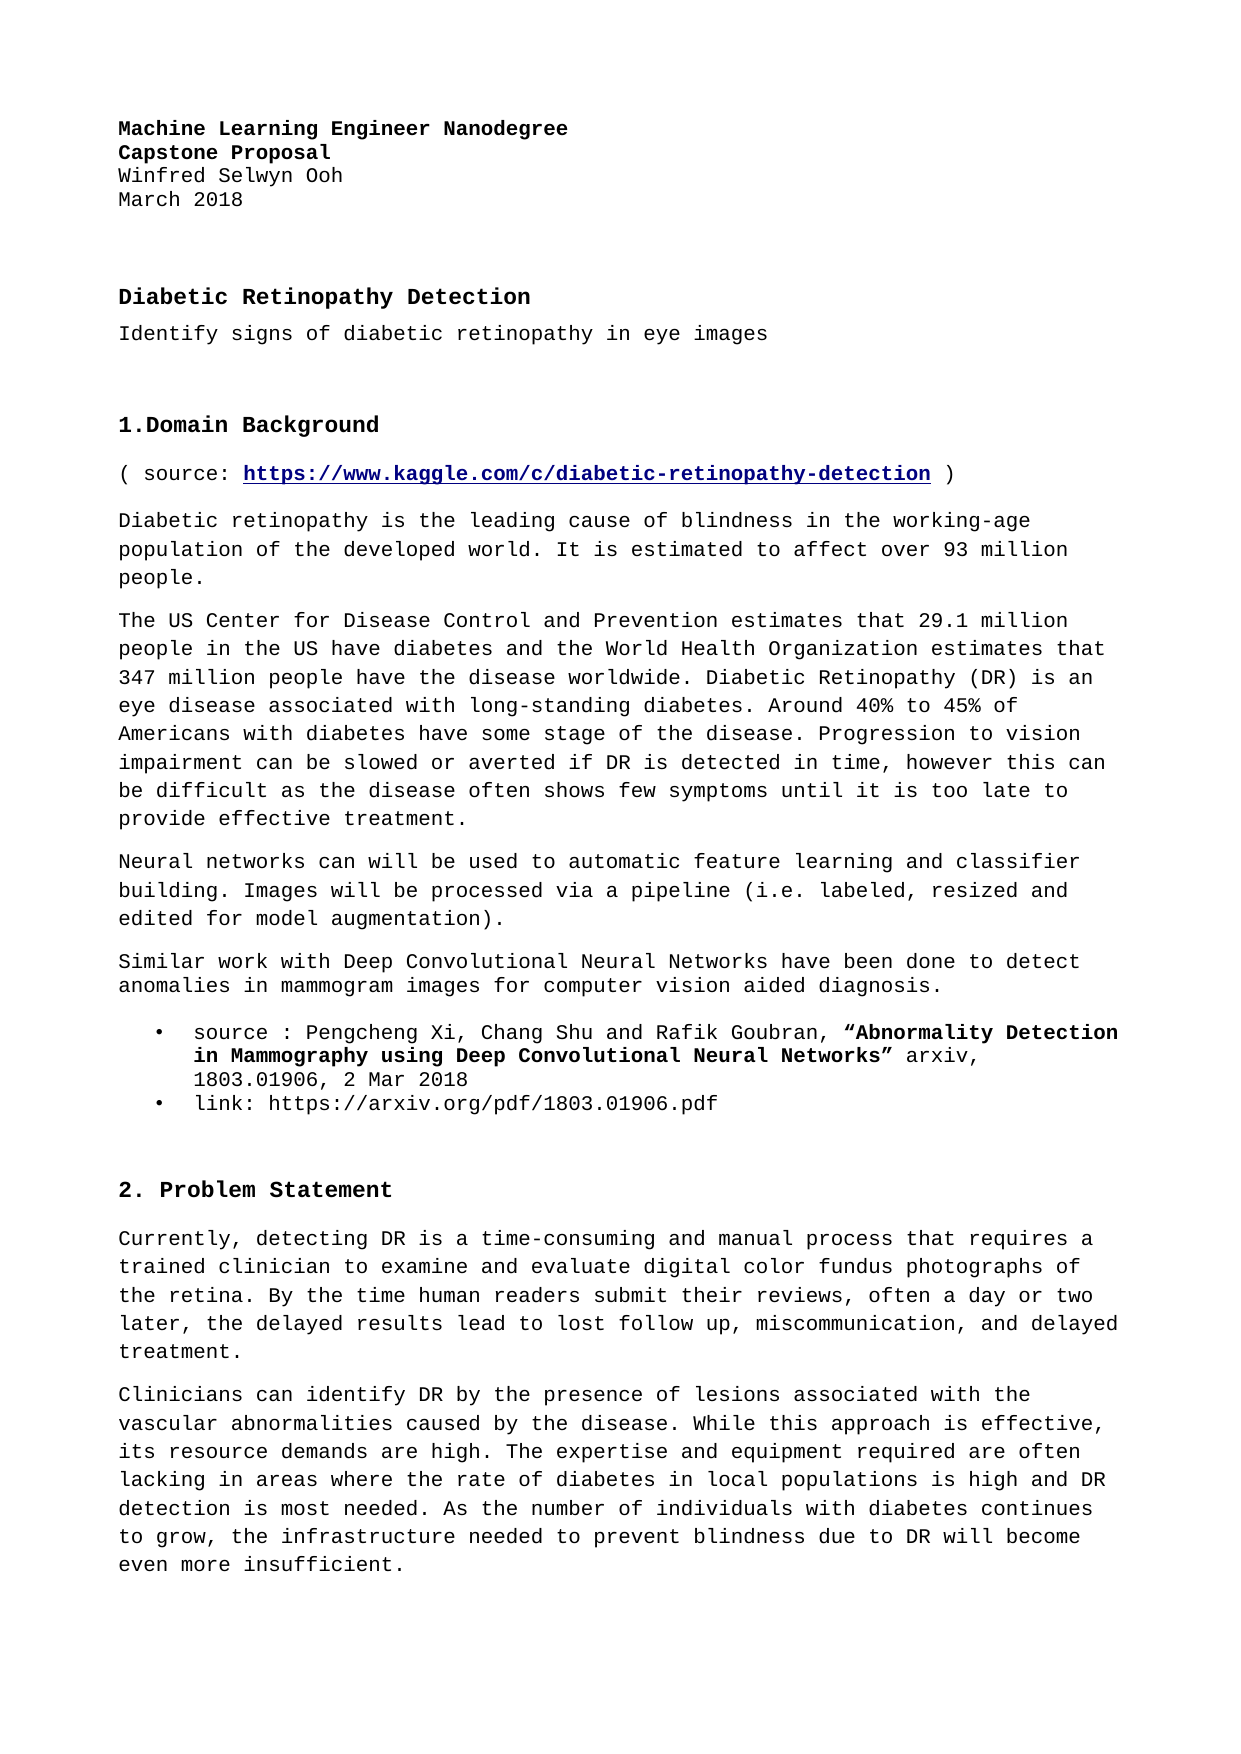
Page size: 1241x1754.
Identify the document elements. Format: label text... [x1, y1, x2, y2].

text Machine Learning Engineer Nanodegree [118, 118, 1122, 142]
text 1.Domain Background [118, 414, 1122, 439]
text Identify signs of diabetic retinopathy in eye images [118, 323, 1122, 347]
list source : Pengcheng Xi, Chang Shu and Rafik Goubran, “Abnormality Detection in Mammography using Deep Convolutional Neural Networks” arxiv, 1803.01906, 2 Mar 2018 [156, 1022, 1122, 1093]
text Neural networks can will be used to automatic feature learning and classifier building. Images will be processed via a pipeline (i.e. labeled, resized and edited for model augmentation). [118, 851, 1122, 932]
text March 2018 [118, 189, 1122, 213]
text ( source: https://www.kaggle.com/c/diabetic-retinopathy-detection ) [118, 463, 1122, 487]
text Clinicians can identify DR by the presence of lesions associated with the vascular abnormalities caused by the disease. While this approach is effective, its resource demands are high. The expertise and equipment required are often lacking in areas where the rate of diabetes in local populations is high and DR detection is most needed. As the number of individuals with diabetes continues to grow, the infrastructure needed to prevent blindness due to DR will become even more insufficient. [118, 1384, 1122, 1578]
subtitle Diabetic Retinopathy Detection [118, 285, 1122, 311]
text Currently, detecting DR is a time-consuming and manual process that requires a trained clinician to examine and evaluate digital color fundus photographs of the retina. By the time human readers submit their reviews, often a day or two later, the delayed results lead to lost follow up, miscommunication, and delayed treatment. [118, 1228, 1122, 1365]
text 2. Problem Statement [118, 1179, 1122, 1204]
text The US Center for Disease Control and Prevention estimates that 29.1 million people in the US have diabetes and the World Health Organization estimates that 347 million people have the disease worldwide. Diabetic Retinopathy (DR) is an eye disease associated with long-standing diabetes. Around 40% to 45% of Americans with diabetes have some stage of the disease. Progression to vision impairment can be slowed or averted if DR is detected in time, however this can be difficult as the disease often shows few symptoms until it is too late to provide effective treatment. [118, 610, 1122, 832]
list link: https://arxiv.org/pdf/1803.01906.pdf [156, 1093, 1122, 1116]
text Winfred Selwyn Ooh [118, 165, 1122, 189]
text Similar work with Deep Convolutional Neural Networks have been done to detect anomalies in mammogram images for computer vision aided diagnosis. [118, 951, 1122, 998]
text Diabetic retinopathy is the leading cause of blindness in the working-age population of the developed world. It is estimated to affect over 93 million people. [118, 511, 1122, 591]
text Capstone Proposal [118, 142, 1122, 165]
